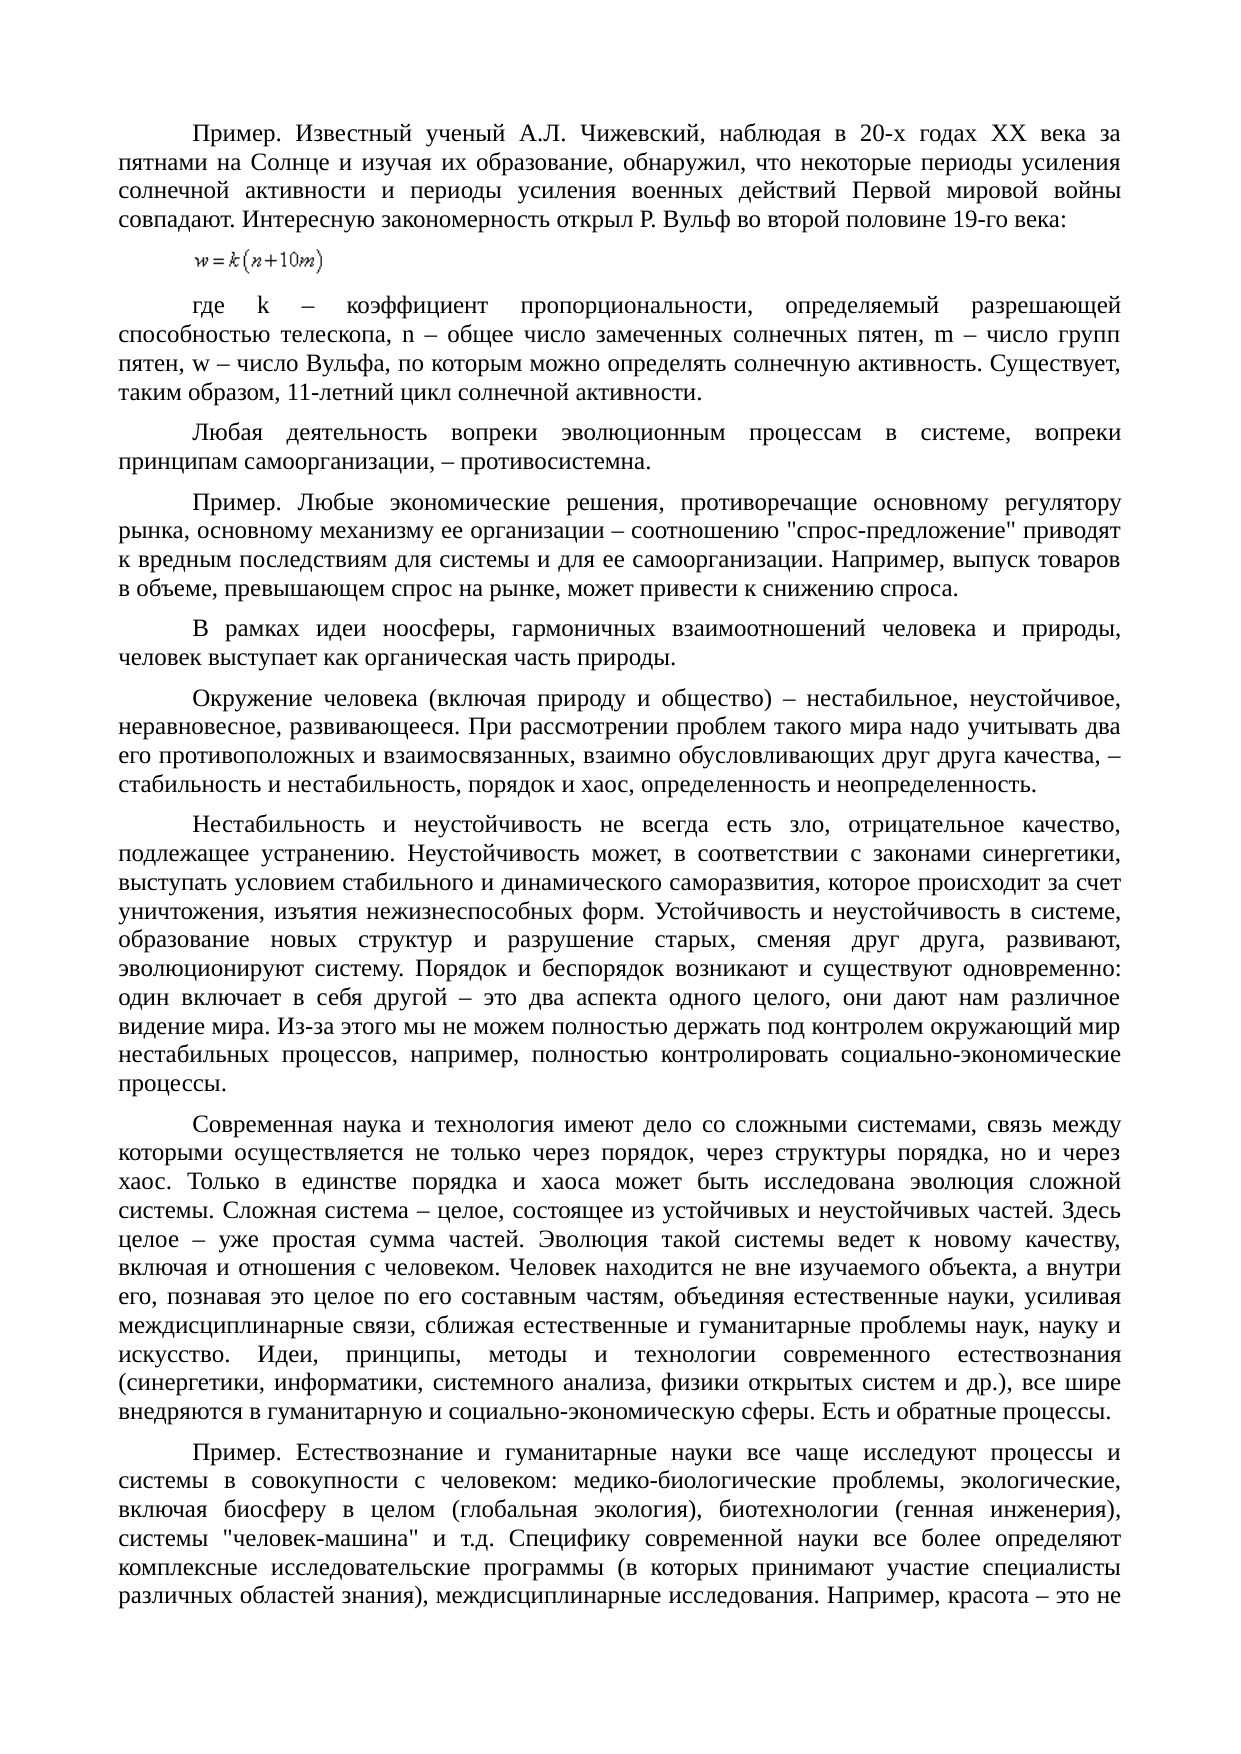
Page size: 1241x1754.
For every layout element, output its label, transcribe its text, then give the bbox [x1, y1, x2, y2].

text Пример. Любые экономические решения, противоречащие основному регулятору рынка, основному механизму ее организации – соотношению "спрос-предложение" приводят к вредным последствиям для системы и для ее самоорганизации. Например, выпуск товаров в объеме, превышающем спрос на рынке, может привести к снижению спроса. [118, 487, 1122, 602]
text В рамках идеи ноосферы, гармоничных взаимоотношений человека и природы, человек выступает как органическая часть природы. [118, 613, 1122, 671]
text Пример. Известный ученый А.Л. Чижевский, наблюдая в 20-х годах XX века за пятнами на Солнце и изучая их образование, обнаружил, что некоторые периоды усиления солнечной активности и периоды усиления военных действий Первой мировой войны совпадают. Интересную закономерность открыл Р. Вульф во второй половине 19-го века: [118, 118, 1122, 233]
text Окружение человека (включая природу и общество) – нестабильное, неустойчивое, неравновесное, развивающееся. При рассмотрении проблем такого мира надо учитывать два его противоположных и взаимосвязанных, взаимно обусловливающих друг друга качества, – стабильность и нестабильность, порядок и хаос, определенность и неопределенность. [118, 683, 1122, 798]
text Пример. Естествознание и гуманитарные науки все чаще исследуют процессы и системы в совокупности с человеком: медико-биологические проблемы, экологические, включая биосферу в целом (глобальная экология), биотехнологии (генная инженерия), системы "человек-машина" и т.д. Специфику современной науки все более определяют комплексные исследовательские программы (в которых принимают участие специалисты различных областей знания), междисциплинарные исследования. Например, красота – это не [118, 1437, 1122, 1609]
text Любая деятельность вопреки эволюционным процессам в системе, вопреки принципам самоорганизации, – противосистемна. [118, 417, 1122, 475]
text где k – коэффициент пропорциональности, определяемый разрешающей способностью телескопа, n – общее число замеченных солнечных пятен, m – число групп пятен, w – число Вульфа, по которым можно определять солнечную активность. Существует, таким образом, 11-летний цикл солнечной активности. [118, 291, 1122, 406]
picture [192, 245, 325, 279]
text Современная наука и технология имеют дело со сложными системами, связь между которыми осуществляется не только через порядок, через структуры порядка, но и через хаос. Только в единстве порядка и хаоса может быть исследована эволюция сложной системы. Сложная система – целое, состоящее из устойчивых и неустойчивых частей. Здесь целое – уже простая сумма частей. Эволюция такой системы ведет к новому качеству, включая и отношения с человеком. Человек находится не вне изучаемого объекта, а внутри его, познавая это целое по его составным частям, объединяя естественные науки, усиливая междисциплинарные связи, сближая естественные и гуманитарные проблемы наук, науку и искусство. Идеи, принципы, методы и технологии современного естествознания (синергетики, информатики, системного анализа, физики открытых систем и др.), все шире внедряются в гуманитарную и социально-экономическую сферы. Есть и обратные процессы. [118, 1109, 1122, 1425]
text Нестабильность и неустойчивость не всегда есть зло, отрицательное качество, подлежащее устранению. Неустойчивость может, в соответствии с законами синергетики, выступать условием стабильного и динамического саморазвития, которое происходит за счет уничтожения, изъятия нежизнеспособных форм. Устойчивость и неустойчивость в системе, образование новых структур и разрушение старых, сменяя друг друга, развивают, эволюционируют систему. Порядок и беспорядок возникают и существуют одновременно: один включает в себя другой – это два аспекта одного целого, они дают нам различное видение мира. Из-за этого мы не можем полностью держать под контролем окружающий мир нестабильных процессов, например, полностью контролировать социально-экономические процессы. [118, 809, 1122, 1097]
